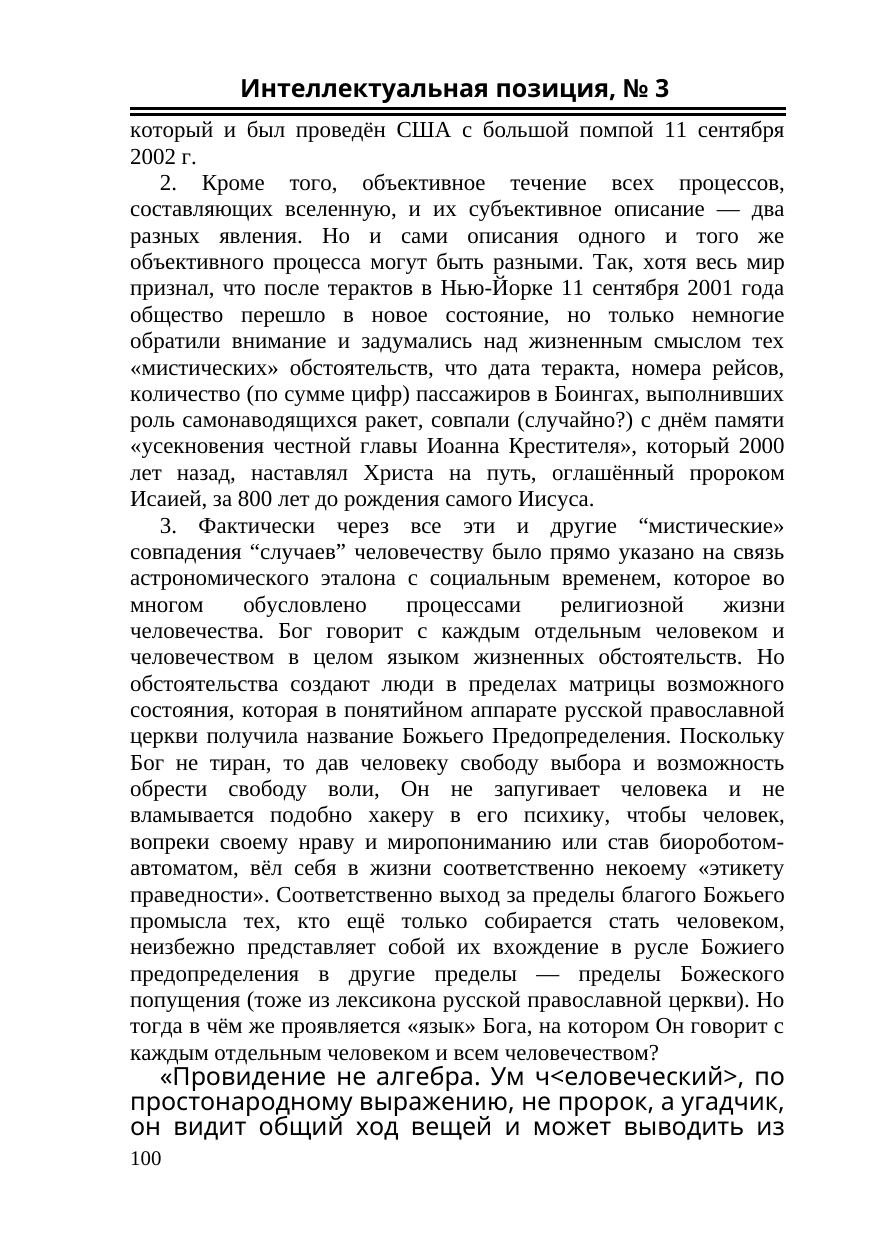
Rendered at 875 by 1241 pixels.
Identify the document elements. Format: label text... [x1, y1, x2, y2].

text «Провидение не алгебра. Ум ч<еловеческий>, по простонародному выражению, не пророк, а угадчик, он видит общий ход вещей и может выводить из [130, 1065, 786, 1140]
text 3. Фактически через все эти и другие “мистические» совпадения “случаев” человечеству было прямо указано на связь астрономического эталона с социальным временем, которое во многом обусловлено процессами религиозной жизни человечества. Бог говорит с каждым отдельным человеком и человечеством в целом языком жизненных обстоятельств. Но обстоятельства создают люди в пределах матрицы возможного состояния, которая в понятийном аппарате русской православной церкви получила название Божьего Предопределения. Поскольку Бог не тиран, то дав человеку свободу выбора и возможность обрести свободу воли, Он не запугивает человека и не вламывается подобно хакеру в его психику, чтобы человек, вопреки своему нраву и миропониманию или став биороботом-автоматом, вёл себя в жизни соответственно некоему «этикету праведности». Соответственно выход за пределы благого Божьего промысла тех, кто ещё только собирается стать человеком, неизбежно представляет собой их вхождение в русле Божиего предопределения в другие пределы — пределы Божеского попущения (тоже из лексикона русской православной церкви). Но тогда в чём же проявляется «язык» Бога, на котором Он говорит с каждым отдельным человеком и всем человечеством? [130, 512, 786, 1065]
text который и был проведён США с большой помпой 11 сентября 2002 г. [130, 116, 786, 169]
text 2. Кроме того, объективное течение всех процессов, составляющих вселенную, и их субъективное описание — два разных явления. Но и сами описания одного и того же объективного процесса могут быть разными. Так, хотя весь мир признал, что после терактов в Нью-Йорке 11 сентября 2001 года общество перешло в новое состояние, но только немногие обратили внимание и задумались над жизненным смыслом тех «мистических» обстоятельств, что дата теракта, номера рейсов, количество (по сумме цифр) пассажиров в Боингах, выполнивших роль самонаводящихся ракет, совпали (случайно?) с днём памяти «усекновения честной главы Иоанна Крестителя», который 2000 лет назад, наставлял Христа на путь, оглашённый пророком Исаией, за 800 лет до рождения самого Иисуса. [130, 169, 786, 512]
